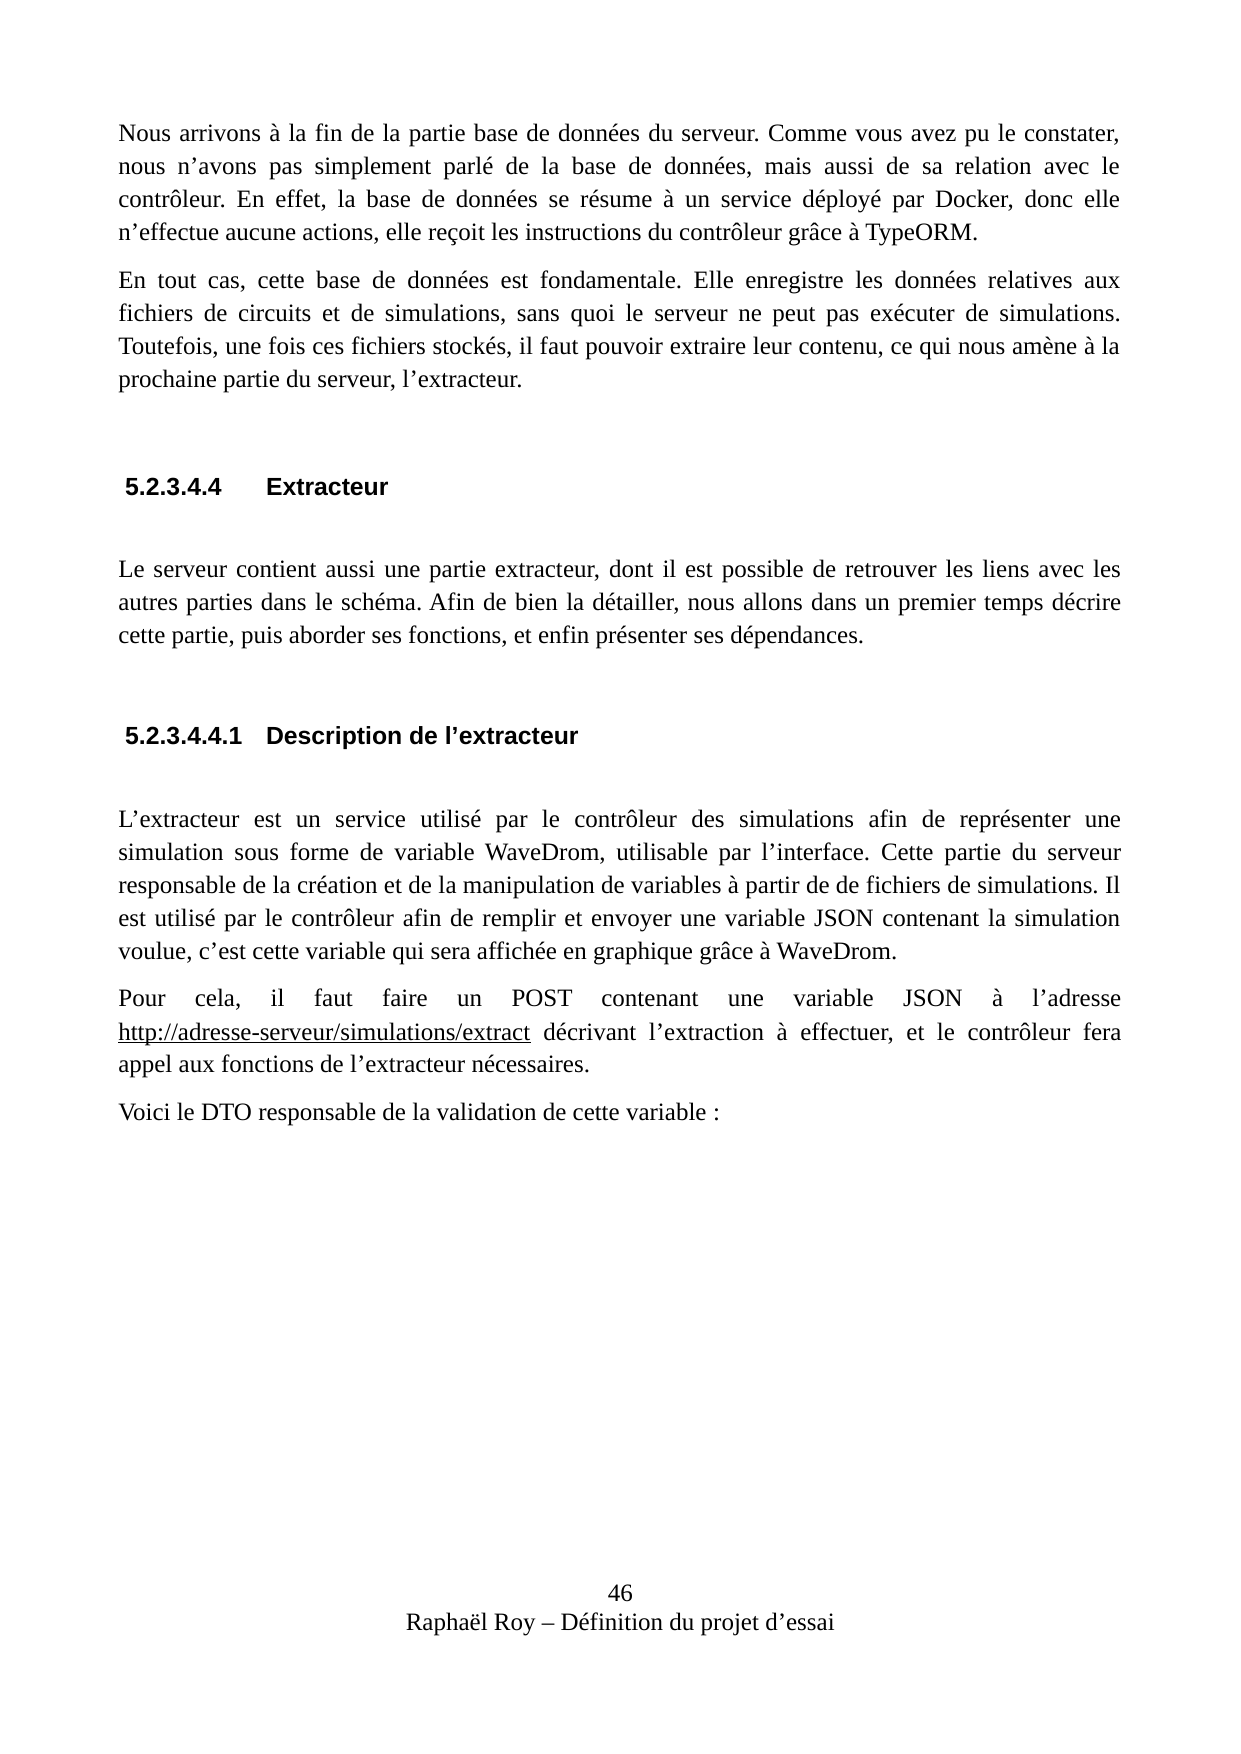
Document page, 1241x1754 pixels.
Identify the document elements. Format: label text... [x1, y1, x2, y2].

text Nous arrivons à la fin de la partie base de données du serveur. Comme vous avez pu le constater, nous n’avons pas simplement parlé de la base de données, mais aussi de sa relation avec le contrôleur. En effet, la base de données se résume à un service déployé par Docker, donc elle n’effectue aucune actions, elle reçoit les instructions du contrôleur grâce à TypeORM. [118, 118, 1122, 246]
subtitle Extracteur [118, 472, 1122, 500]
text Le serveur contient aussi une partie extracteur, dont il est possible de retrouver les liens avec les autres parties dans le schéma. Afin de bien la détailler, nous allons dans un premier temps décrire cette partie, puis aborder ses fonctions, et enfin présenter ses dépendances. [118, 554, 1122, 649]
subtitle Description de l’extracteur [118, 721, 1122, 750]
text Voici le DTO responsable de la validation de cette variable : [118, 1097, 1122, 1126]
text L’extracteur est un service utilisé par le contrôleur des simulations afin de représenter une simulation sous forme de variable WaveDrom, utilisable par l’interface. Cette partie du serveur responsable de la création et de la manipulation de variables à partir de de fichiers de simulations. Il est utilisé par le contrôleur afin de remplir et envoyer une variable JSON contenant la simulation voulue, c’est cette variable qui sera affichée en graphique grâce à WaveDrom. [118, 804, 1122, 965]
text Pour cela, il faut faire un POST contenant une variable JSON à l’adresse http://adresse-serveur/simulations/extract décrivant l’extraction à effectuer, et le contrôleur fera appel aux fonctions de l’extracteur nécessaires. [118, 983, 1122, 1078]
text En tout cas, cette base de données est fondamentale. Elle enregistre les données relatives aux fichiers de circuits et de simulations, sans quoi le serveur ne peut pas exécuter de simulations. Toutefois, une fois ces fichiers stockés, il faut pouvoir extraire leur contenu, ce qui nous amène à la prochaine partie du serveur, l’extracteur. [118, 265, 1122, 393]
